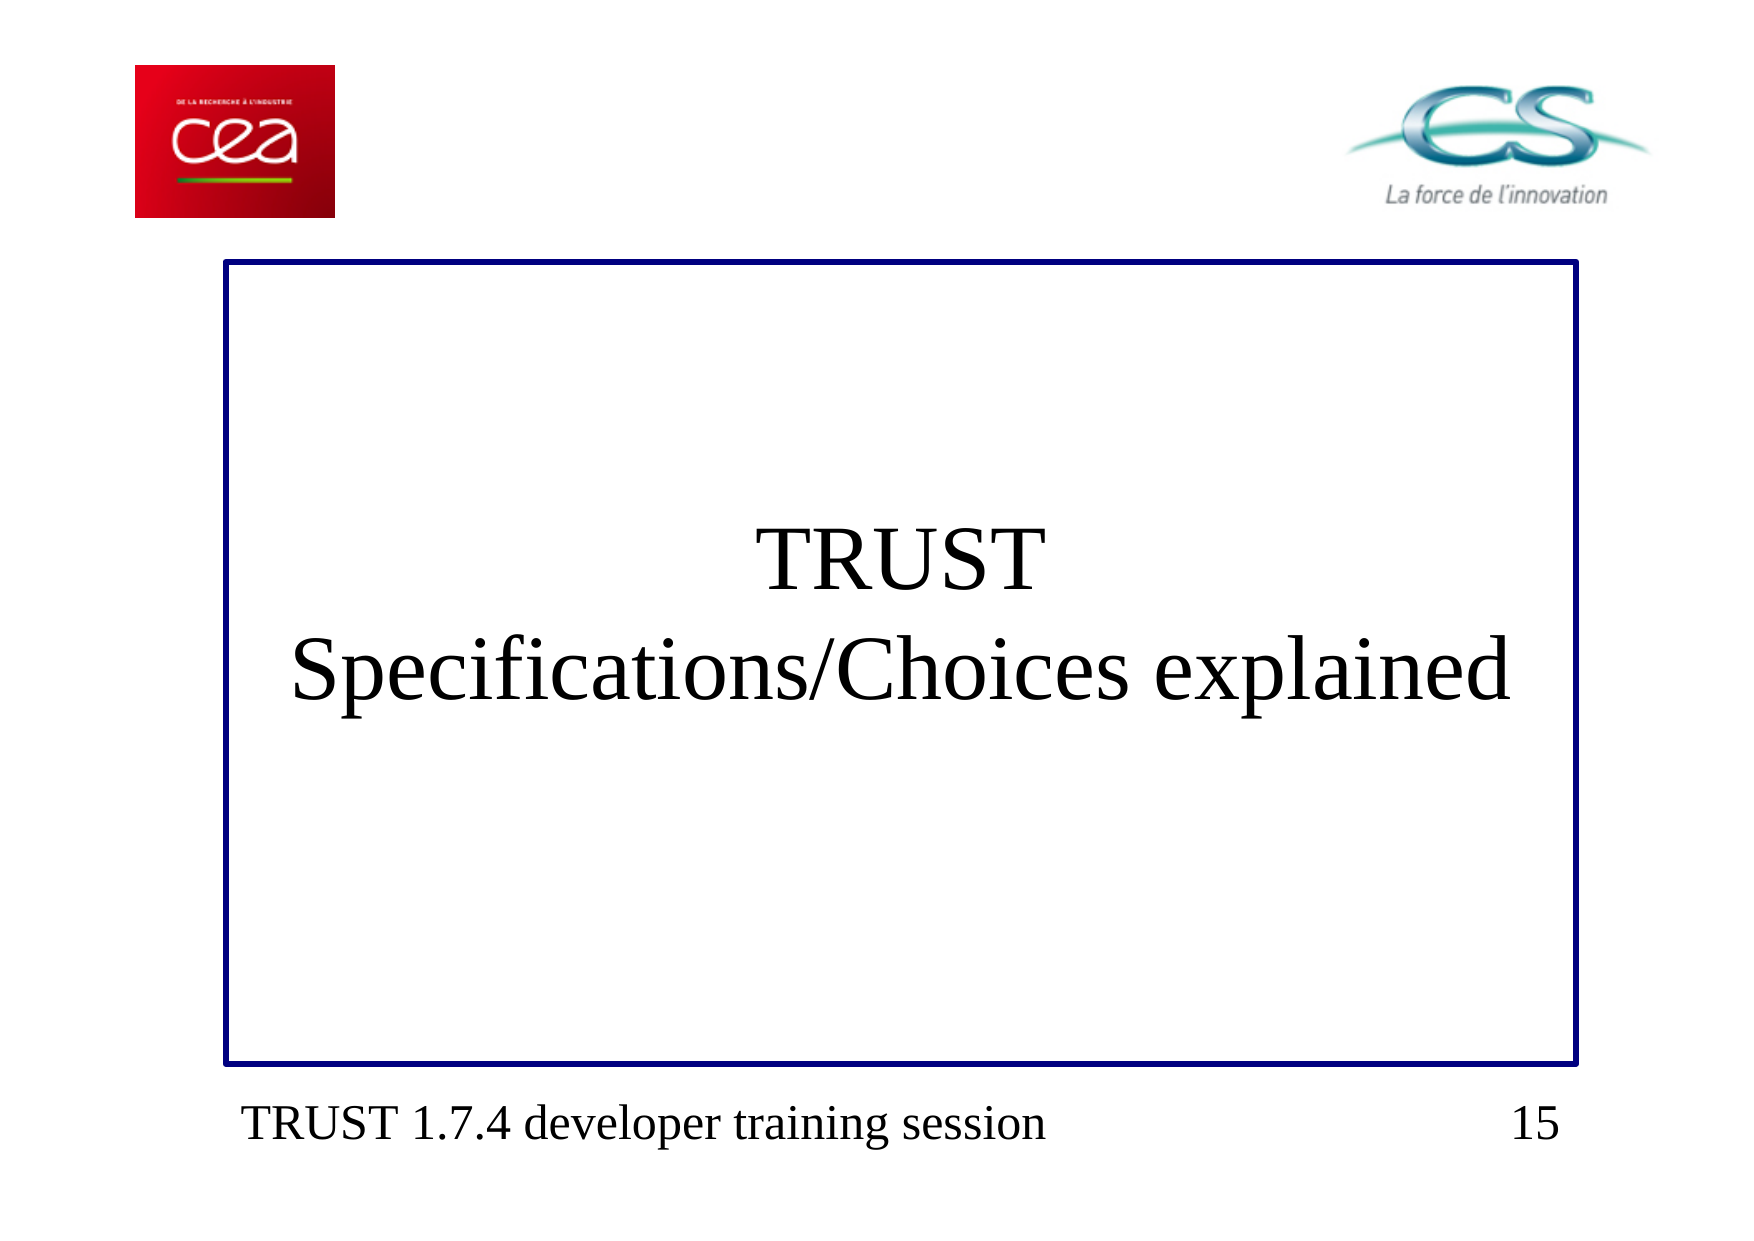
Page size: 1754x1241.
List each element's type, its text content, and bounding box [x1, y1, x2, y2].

picture [135, 65, 335, 218]
title TRUST Specifications/Choices explained [225, 261, 1577, 1064]
picture [1340, 73, 1662, 218]
